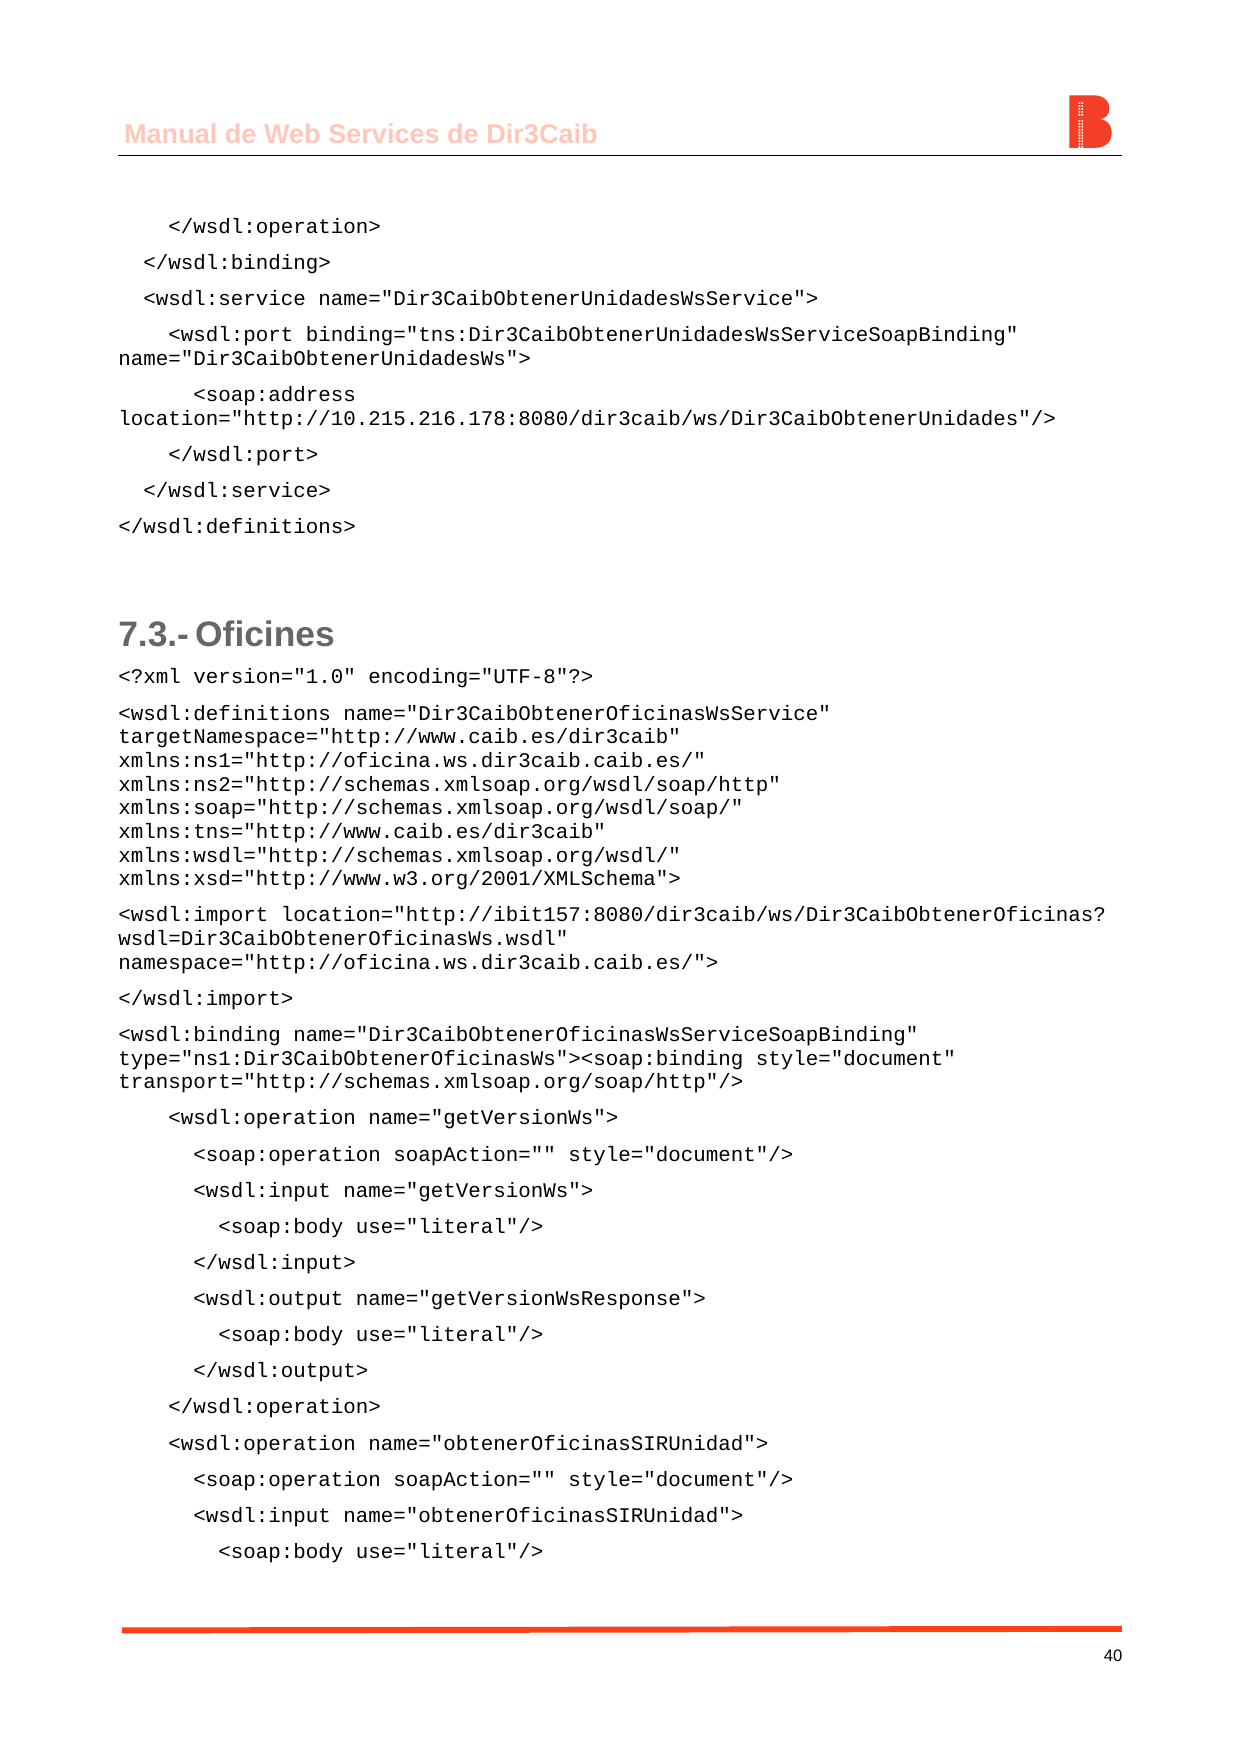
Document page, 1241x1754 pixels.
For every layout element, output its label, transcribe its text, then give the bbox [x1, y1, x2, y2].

text <?xml version="1.0" encoding="UTF-8"?> [118, 667, 1122, 690]
text <wsdl:binding name="Dir3CaibObtenerOficinasWsServiceSoapBinding" type="ns1:Dir3CaibObtenerOficinasWs"><soap:binding style="document" transport="http://schemas.xmlsoap.org/soap/http"/> [118, 1024, 1122, 1095]
subtitle Oficines [118, 613, 1122, 654]
text </wsdl:operation> [118, 1397, 1122, 1420]
text <wsdl:definitions name="Dir3CaibObtenerOficinasWsService" targetNamespace="http://www.caib.es/dir3caib" xmlns:ns1="http://oficina.ws.dir3caib.caib.es/" xmlns:ns2="http://schemas.xmlsoap.org/wsdl/soap/http" xmlns:soap="http://schemas.xmlsoap.org/wsdl/soap/" xmlns:tns="http://www.caib.es/dir3caib" xmlns:wsdl="http://schemas.xmlsoap.org/wsdl/" xmlns:xsd="http://www.w3.org/2001/XMLSchema"> [118, 703, 1122, 892]
text <soap:body use="literal"/> [118, 1324, 1122, 1348]
picture [1063, 94, 1117, 150]
text <soap:body use="literal"/> [118, 1541, 1122, 1565]
text </wsdl:binding> [118, 252, 1122, 276]
text <wsdl:output name="getVersionWsResponse"> [118, 1288, 1122, 1312]
text </wsdl:definitions> [118, 516, 1122, 540]
text <wsdl:operation name="getVersionWs"> [118, 1107, 1122, 1131]
text <wsdl:import location="http://ibit157:8080/dir3caib/ws/Dir3CaibObtenerOficinas?wsdl=Dir3CaibObtenerOficinasWs.wsdl" namespace="http://oficina.ws.dir3caib.caib.es/"> [118, 904, 1122, 975]
text </wsdl:import> [118, 988, 1122, 1011]
text <wsdl:service name="Dir3CaibObtenerUnidadesWsService"> [118, 288, 1122, 312]
text </wsdl:input> [118, 1252, 1122, 1276]
text </wsdl:operation> [118, 216, 1122, 239]
text <soap:body use="literal"/> [118, 1216, 1122, 1239]
text <wsdl:port binding="tns:Dir3CaibObtenerUnidadesWsServiceSoapBinding" name="Dir3CaibObtenerUnidadesWs"> [118, 324, 1122, 371]
text <soap:operation soapAction="" style="document"/> [118, 1143, 1122, 1167]
text <soap:address location="http://10.215.216.178:8080/dir3caib/ws/Dir3CaibObtenerUnidades"/> [118, 384, 1122, 431]
text <wsdl:input name="getVersionWs"> [118, 1180, 1122, 1203]
text <wsdl:input name="obtenerOficinasSIRUnidad"> [118, 1505, 1122, 1529]
text </wsdl:service> [118, 480, 1122, 503]
text <soap:operation soapAction="" style="document"/> [118, 1469, 1122, 1492]
text </wsdl:port> [118, 444, 1122, 467]
text <wsdl:operation name="obtenerOficinasSIRUnidad"> [118, 1433, 1122, 1456]
text </wsdl:output> [118, 1360, 1122, 1384]
